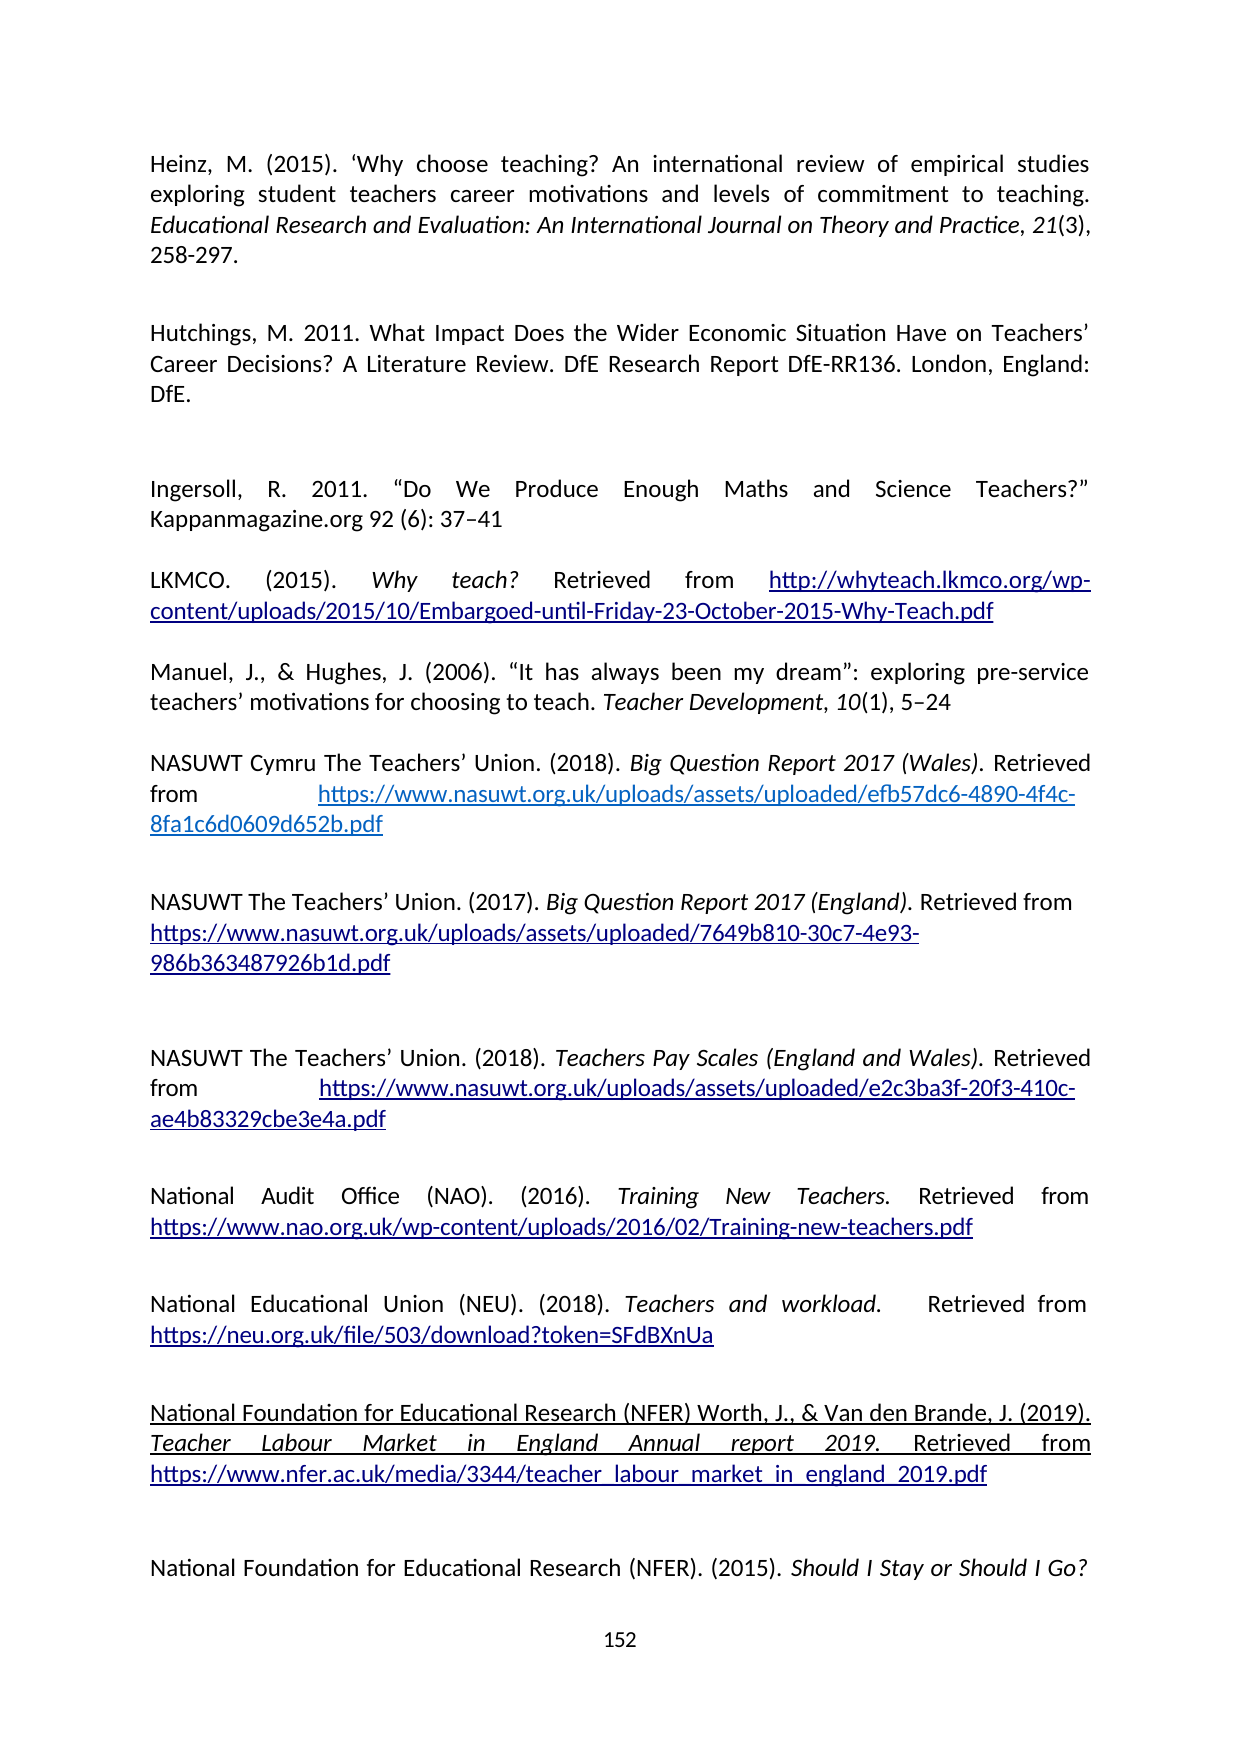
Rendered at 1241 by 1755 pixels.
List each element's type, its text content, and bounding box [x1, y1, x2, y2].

text National Foundation for Educational Research (NFER) Worth, J., & Van den Brande, J. (2019). [150, 1397, 1091, 1423]
text Hutchings, M. 2011. What Impact Does the Wider Economic Situation Have on Teachers’ Career Decisions? A Literature Review. DfE Research Report DfE-RR136. London, England: DfE. [150, 317, 1091, 409]
text National Foundation for Educational Research (NFER). (2015). Should I Stay or Should I Go? [150, 1552, 1091, 1583]
text Heinz, M. (2015). ‘Why choose teaching? An international review of empirical studies exploring student teachers career motivations and levels of commitment to teaching. Educational Research and Evaluation: An International Journal on Theory and Practice, 21(3), 258-297. [150, 148, 1091, 270]
text https://www.nfer.ac.uk/media/3344/teacher_labour_market_in_england_2019.pdf [150, 1455, 1091, 1488]
text Ingersoll, R. 2011. “Do We Produce Enough Maths and Science Teachers?” Kappanmagazine.org 92 (6): 37–41 [150, 473, 1091, 534]
text NASUWT The Teachers’ Union. (2018). Teachers Pay Scales (England and Wales). Retrieved from https://www.nasuwt.org.uk/uploads/assets/uploaded/e2c3ba3f-20f3-410c- ae4b83329cbe3e4a.pdf [150, 1042, 1091, 1133]
text LKMCO. (2015). Why teach? Retrieved from http://whyteach.lkmco.org/wp- content/uploads/2015/10/Embargoed-until-Friday-23-October-2015-Why-Teach.pdf [150, 564, 1091, 625]
text Manuel, J., & Hughes, J. (2006). “It has always been my dream”: exploring pre-service teachers’ motivations for choosing to teach. Teacher Development, 10(1), 5–24 [150, 656, 1091, 717]
text National Educational Union (NEU). (2018). Teachers and workload. Retrieved from https://neu.org.uk/file/503/download?token=SFdBXnUa [150, 1288, 1091, 1349]
text NASUWT The Teachers’ Union. (2017). Big Question Report 2017 (England). Retrieved from https://www.nasuwt.org.uk/uploads/assets/uploaded/7649b810-30c7-4e93- 986b363487926b1d.pdf [150, 886, 1091, 978]
text Teacher Labour Market in England Annual report 2019. Retrieved from [150, 1425, 1091, 1453]
text NASUWT Cymru The Teachers’ Union. (2018). Big Question Report 2017 (Wales). Retrieved from https://www.nasuwt.org.uk/uploads/assets/uploaded/efb57dc6-4890-4f4c- 8fa1c6d0609d652b.pdf [150, 747, 1091, 839]
text National Audit Office (NAO). (2016). Training New Teachers. Retrieved from https://www.nao.org.uk/wp-content/uploads/2016/02/Training-new-teachers.pdf [150, 1180, 1091, 1241]
